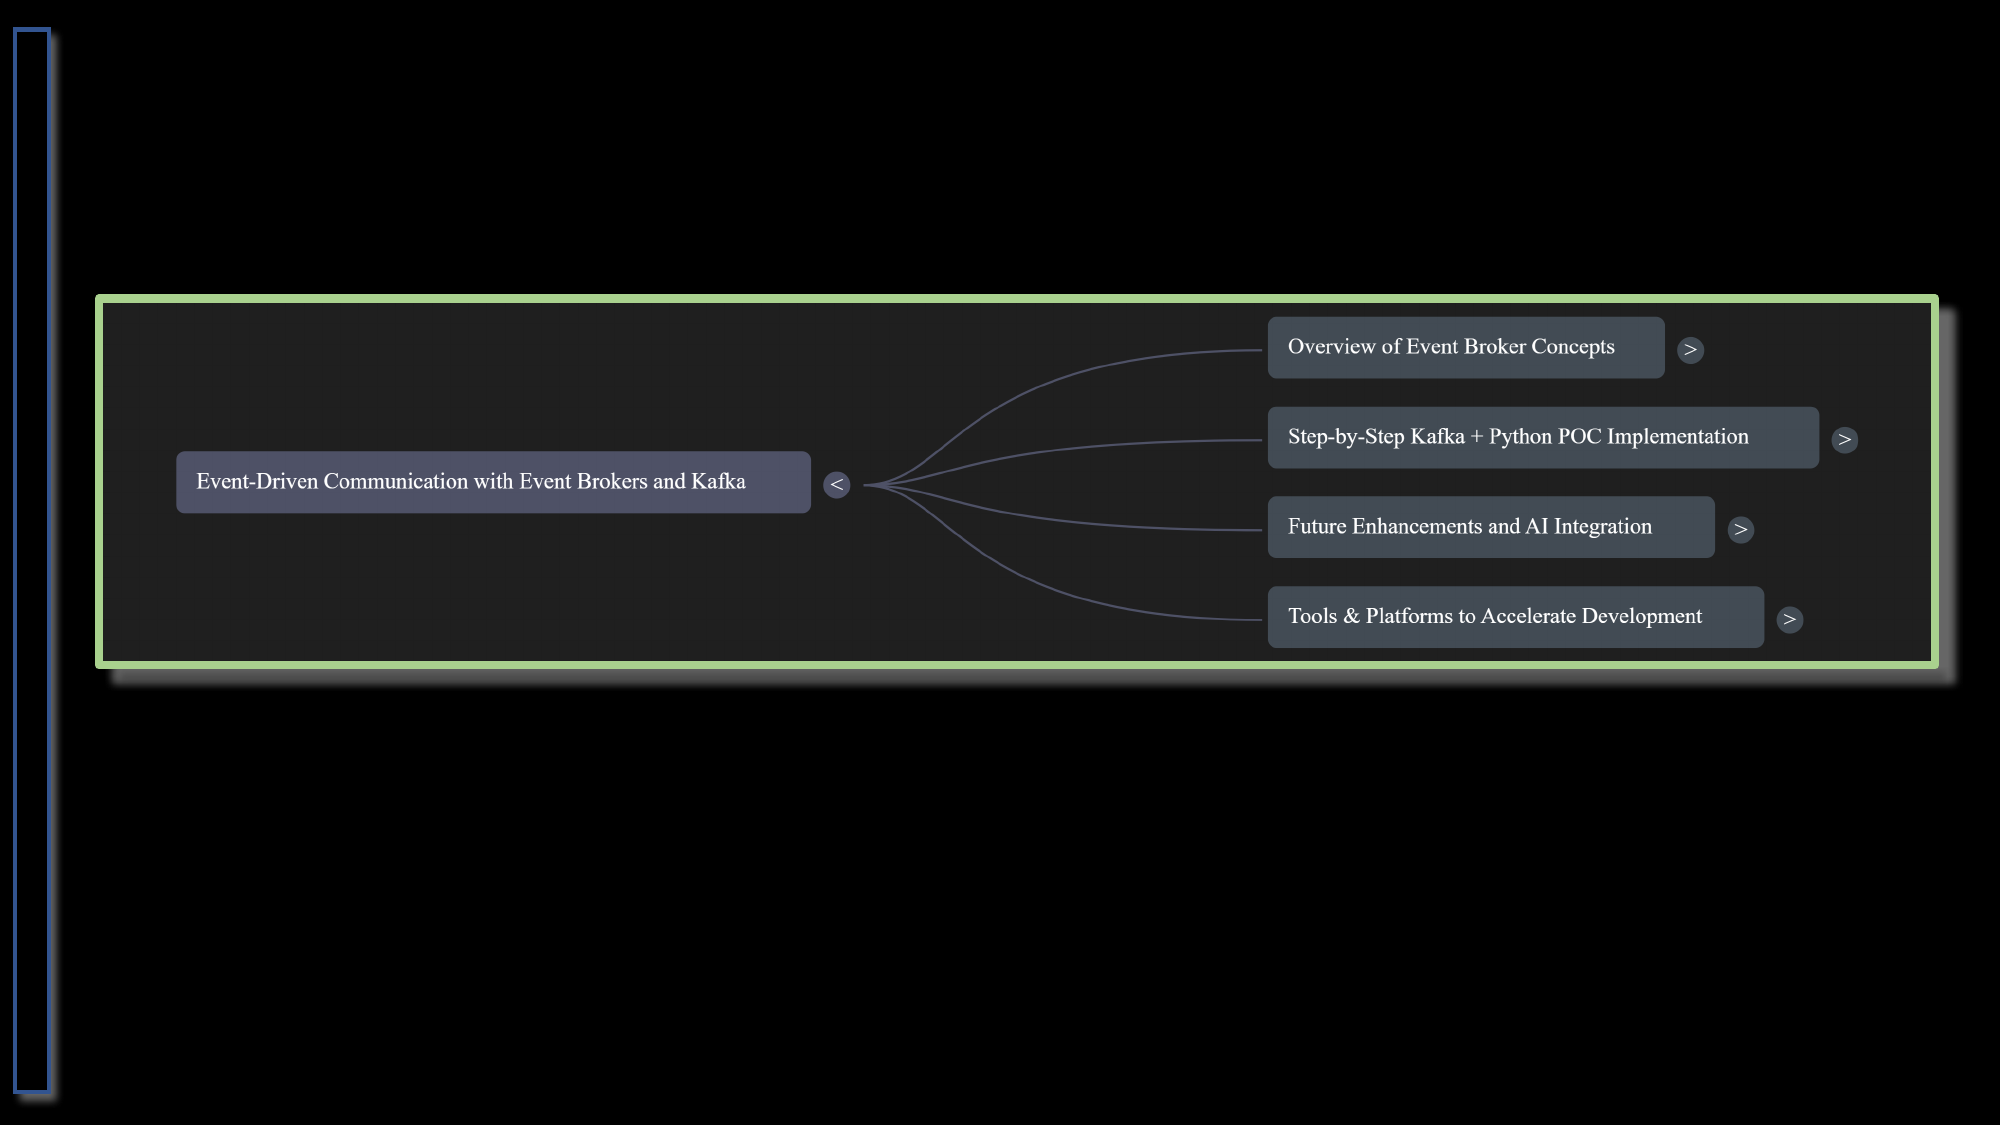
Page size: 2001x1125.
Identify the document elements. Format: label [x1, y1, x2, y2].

text_box [14, 29, 49, 1093]
picture [103, 302, 1931, 662]
